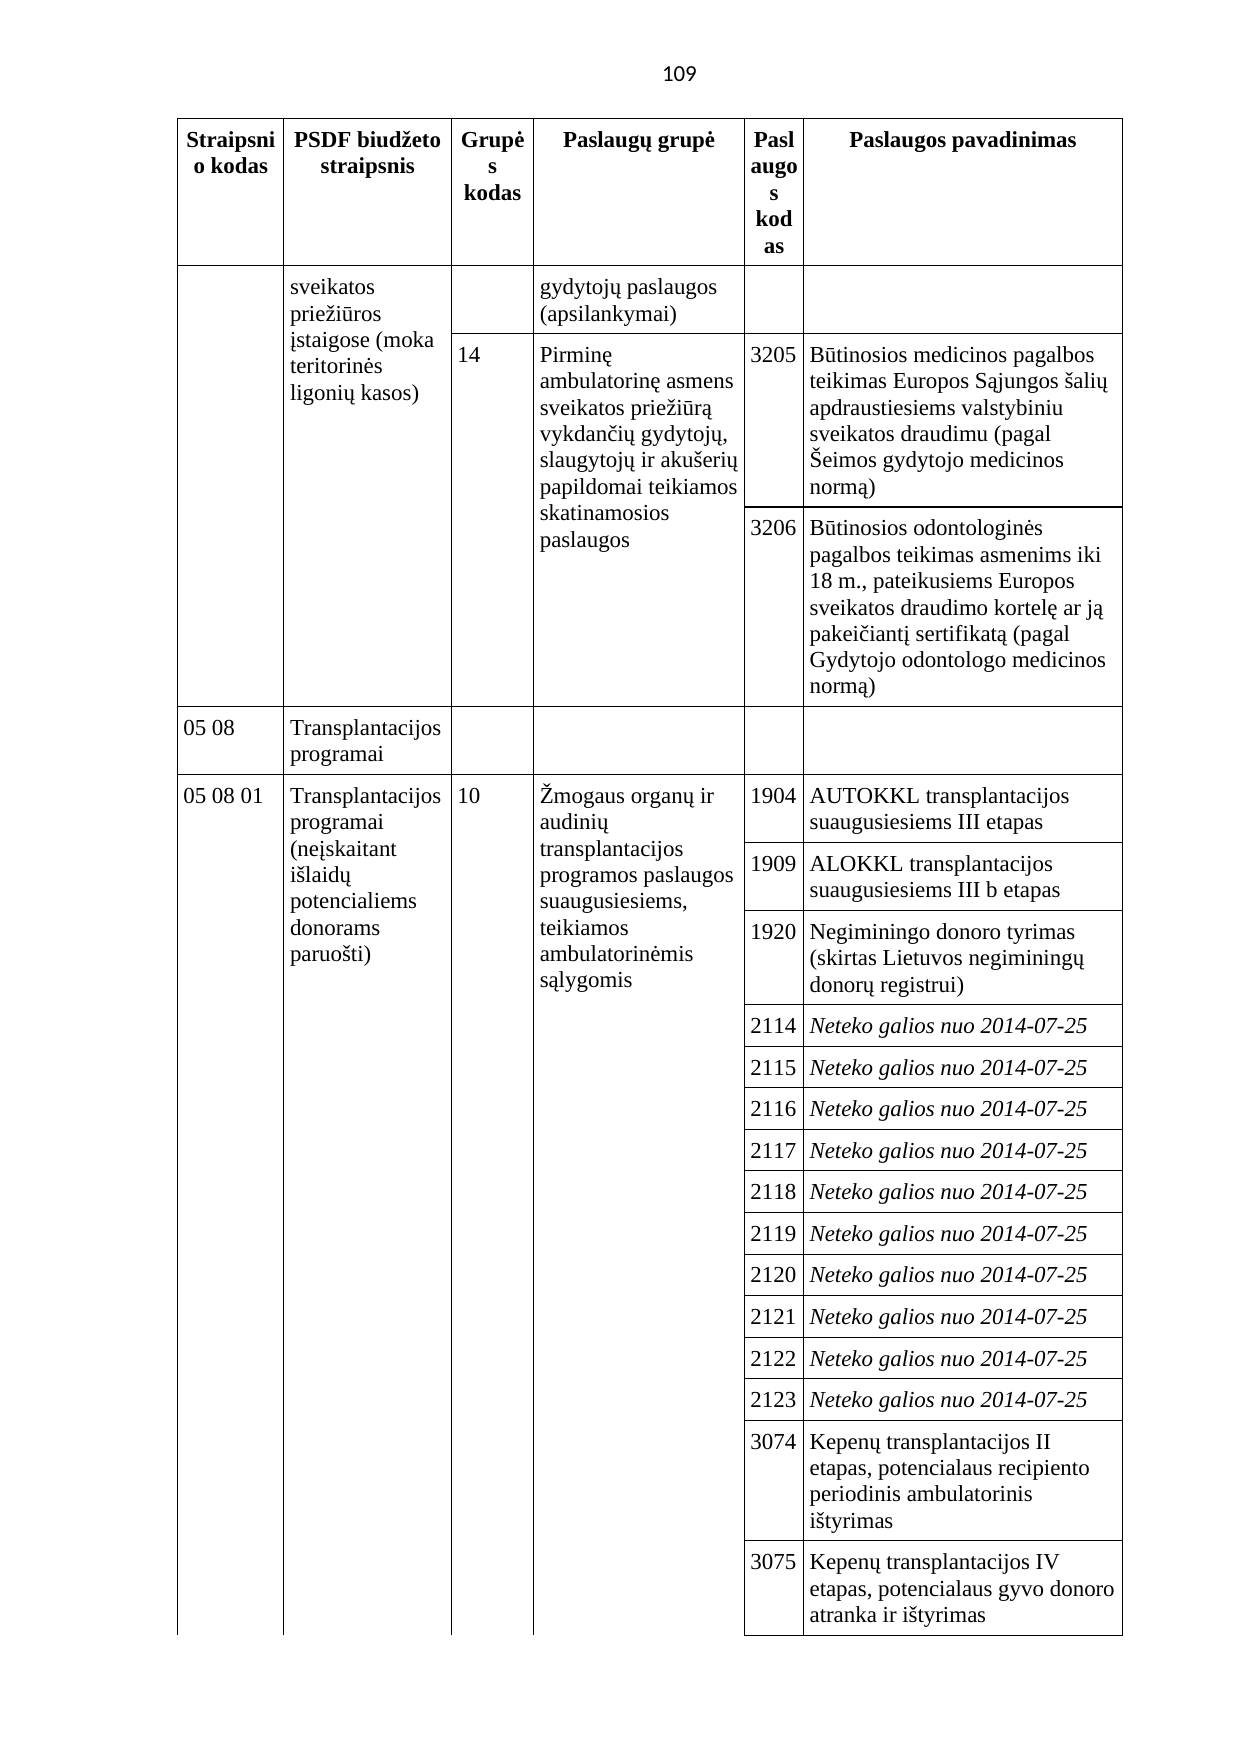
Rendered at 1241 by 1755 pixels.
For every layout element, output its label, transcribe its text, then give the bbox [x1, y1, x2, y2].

table_cell [284, 1212, 451, 1253]
table_cell [178, 1295, 283, 1337]
table_cell [534, 1420, 744, 1540]
table_cell AUTOKKL transplantacijos suaugusiesiems III etapas [804, 775, 1122, 842]
table_cell [284, 1087, 451, 1129]
table_cell [534, 707, 744, 774]
table_cell 3074 [745, 1421, 803, 1540]
table_cell [452, 1295, 533, 1337]
table_cell [178, 1087, 283, 1129]
table_cell Neteko galios nuo 2014-07-25 [804, 1047, 1122, 1087]
table_cell Kepenų transplantacijos IV etapas, potencialaus gyvo donoro atranka ir ištyrimas [804, 1541, 1122, 1634]
table_cell [452, 1254, 533, 1295]
table_cell [452, 266, 533, 333]
table_cell Neteko galios nuo 2014-07-25 [804, 1213, 1122, 1253]
table_cell [178, 1540, 283, 1634]
table_cell [284, 1540, 451, 1634]
table_cell [804, 266, 1122, 333]
table_cell [534, 1087, 744, 1129]
table_cell [178, 1004, 283, 1046]
table_cell [284, 1420, 451, 1540]
table_cell [534, 1378, 744, 1420]
table_cell Neteko galios nuo 2014-07-25 [804, 1088, 1122, 1129]
table_cell [178, 910, 283, 1004]
table_cell Neteko galios nuo 2014-07-25 [804, 1379, 1122, 1420]
table_cell 2114 [745, 1005, 803, 1046]
table_cell Neteko galios nuo 2014-07-25 [804, 1296, 1122, 1337]
table_header Paslaugos kodas [745, 119, 803, 265]
table_cell [178, 1420, 283, 1540]
table_header Straipsnio kodas [178, 119, 283, 265]
table_cell Transplantacijos programai (neįskaitant išlaidų potencialiems donorams paruošti) [284, 775, 451, 1046]
table_cell [452, 842, 533, 910]
table_cell 05 08 [178, 707, 283, 774]
table_cell 10 [452, 775, 533, 842]
table_cell [178, 1129, 283, 1170]
table_cell [452, 1087, 533, 1129]
table_cell [178, 1254, 283, 1295]
table_header PSDF biudžeto straipsnis [284, 119, 451, 265]
table_cell 2115 [745, 1047, 803, 1087]
table_cell [452, 1046, 533, 1087]
table_cell [452, 1378, 533, 1420]
table_cell [284, 1295, 451, 1337]
table_cell [178, 1046, 283, 1087]
table_cell Žmogaus organų ir audinių transplantacijos programos paslaugos suaugusiesiems, teikiamos ambulatorinėmis sąlygomis [534, 775, 744, 1046]
table_cell Būtinosios medicinos pagalbos teikimas Europos Sąjungos šalių apdraustiesiems valstybiniu sveikatos draudimu (pagal Šeimos gydytojo medicinos normą) [804, 334, 1122, 506]
table_cell [452, 1540, 533, 1634]
table_cell 05 08 01 [178, 775, 283, 842]
table_cell [284, 1337, 451, 1378]
table_cell [178, 1170, 283, 1212]
table_cell [452, 1170, 533, 1212]
table_cell gydytojų paslaugos (apsilankymai) [534, 266, 744, 333]
table_cell [534, 1254, 744, 1295]
table_cell 3075 [745, 1541, 803, 1634]
table_cell 1909 [745, 843, 803, 910]
table_cell [534, 1170, 744, 1212]
table_cell [178, 266, 283, 706]
table_header Paslaugų grupė [534, 119, 744, 265]
table_cell 2117 [745, 1130, 803, 1170]
table_cell [178, 1378, 283, 1420]
table_cell [534, 1212, 744, 1253]
table_cell [745, 707, 803, 774]
table_cell [534, 1295, 744, 1337]
table_cell [178, 842, 283, 910]
table_cell [452, 1420, 533, 1540]
table_cell [534, 1540, 744, 1634]
table_cell sveikatos priežiūros įstaigose (moka teritorinės ligonių kasos) [284, 266, 451, 706]
table_cell 14 [452, 334, 533, 706]
table_cell Neteko galios nuo 2014-07-25 [804, 1130, 1122, 1170]
table_cell 1920 [745, 911, 803, 1004]
table_header Grupės kodas [452, 119, 533, 265]
table_cell 2120 [745, 1255, 803, 1295]
table_cell Būtinosios odontologinės pagalbos teikimas asmenims iki 18 m., pateikusiems Europos sveikatos draudimo kortelę ar ją pakeičiantį sertifikatą (pagal Gydytojo odontologo medicinos normą) [804, 508, 1122, 706]
table_cell 2121 [745, 1296, 803, 1337]
table_cell [284, 1129, 451, 1170]
table_cell [452, 1212, 533, 1253]
table_cell [534, 1129, 744, 1170]
table_cell [178, 1337, 283, 1378]
table_cell 2118 [745, 1171, 803, 1212]
table_cell [284, 1170, 451, 1212]
table_cell Kepenų transplantacijos II etapas, potencialaus recipiento periodinis ambulatorinis ištyrimas [804, 1421, 1122, 1540]
table_cell [284, 1254, 451, 1295]
table_cell [452, 910, 533, 1004]
table_cell [452, 1337, 533, 1378]
table_cell 2122 [745, 1338, 803, 1378]
table_cell Neteko galios nuo 2014-07-25 [804, 1338, 1122, 1378]
table_cell Negiminingo donoro tyrimas (skirtas Lietuvos negiminingų donorų registrui) [804, 911, 1122, 1004]
table_cell [452, 1129, 533, 1170]
table_cell [804, 707, 1122, 774]
table_cell 3206 [745, 508, 803, 706]
table_cell [178, 1212, 283, 1253]
table_cell [284, 1046, 451, 1087]
table_cell [534, 1046, 744, 1087]
table_cell [452, 1004, 533, 1046]
table_cell 2116 [745, 1088, 803, 1129]
table_cell [284, 1378, 451, 1420]
table_cell ALOKKL transplantacijos suaugusiesiems III b etapas [804, 843, 1122, 910]
table_cell [452, 707, 533, 774]
table_cell [745, 266, 803, 333]
table_header Paslaugos pavadinimas [804, 119, 1122, 265]
table_cell Pirminę ambulatorinę asmens sveikatos priežiūrą vykdančių gydytojų, slaugytojų ir akušerių papildomai teikiamos skatinamosios paslaugos [534, 334, 744, 706]
table_cell [534, 1337, 744, 1378]
table_cell Neteko galios nuo 2014-07-25 [804, 1171, 1122, 1212]
table_cell 3205 [745, 334, 803, 506]
table_cell Transplantacijos programai [284, 707, 451, 774]
table_cell Neteko galios nuo 2014-07-25 [804, 1005, 1122, 1046]
table_cell 2123 [745, 1379, 803, 1420]
table_cell 2119 [745, 1213, 803, 1253]
table_cell Neteko galios nuo 2014-07-25 [804, 1255, 1122, 1295]
table_cell 1904 [745, 775, 803, 842]
